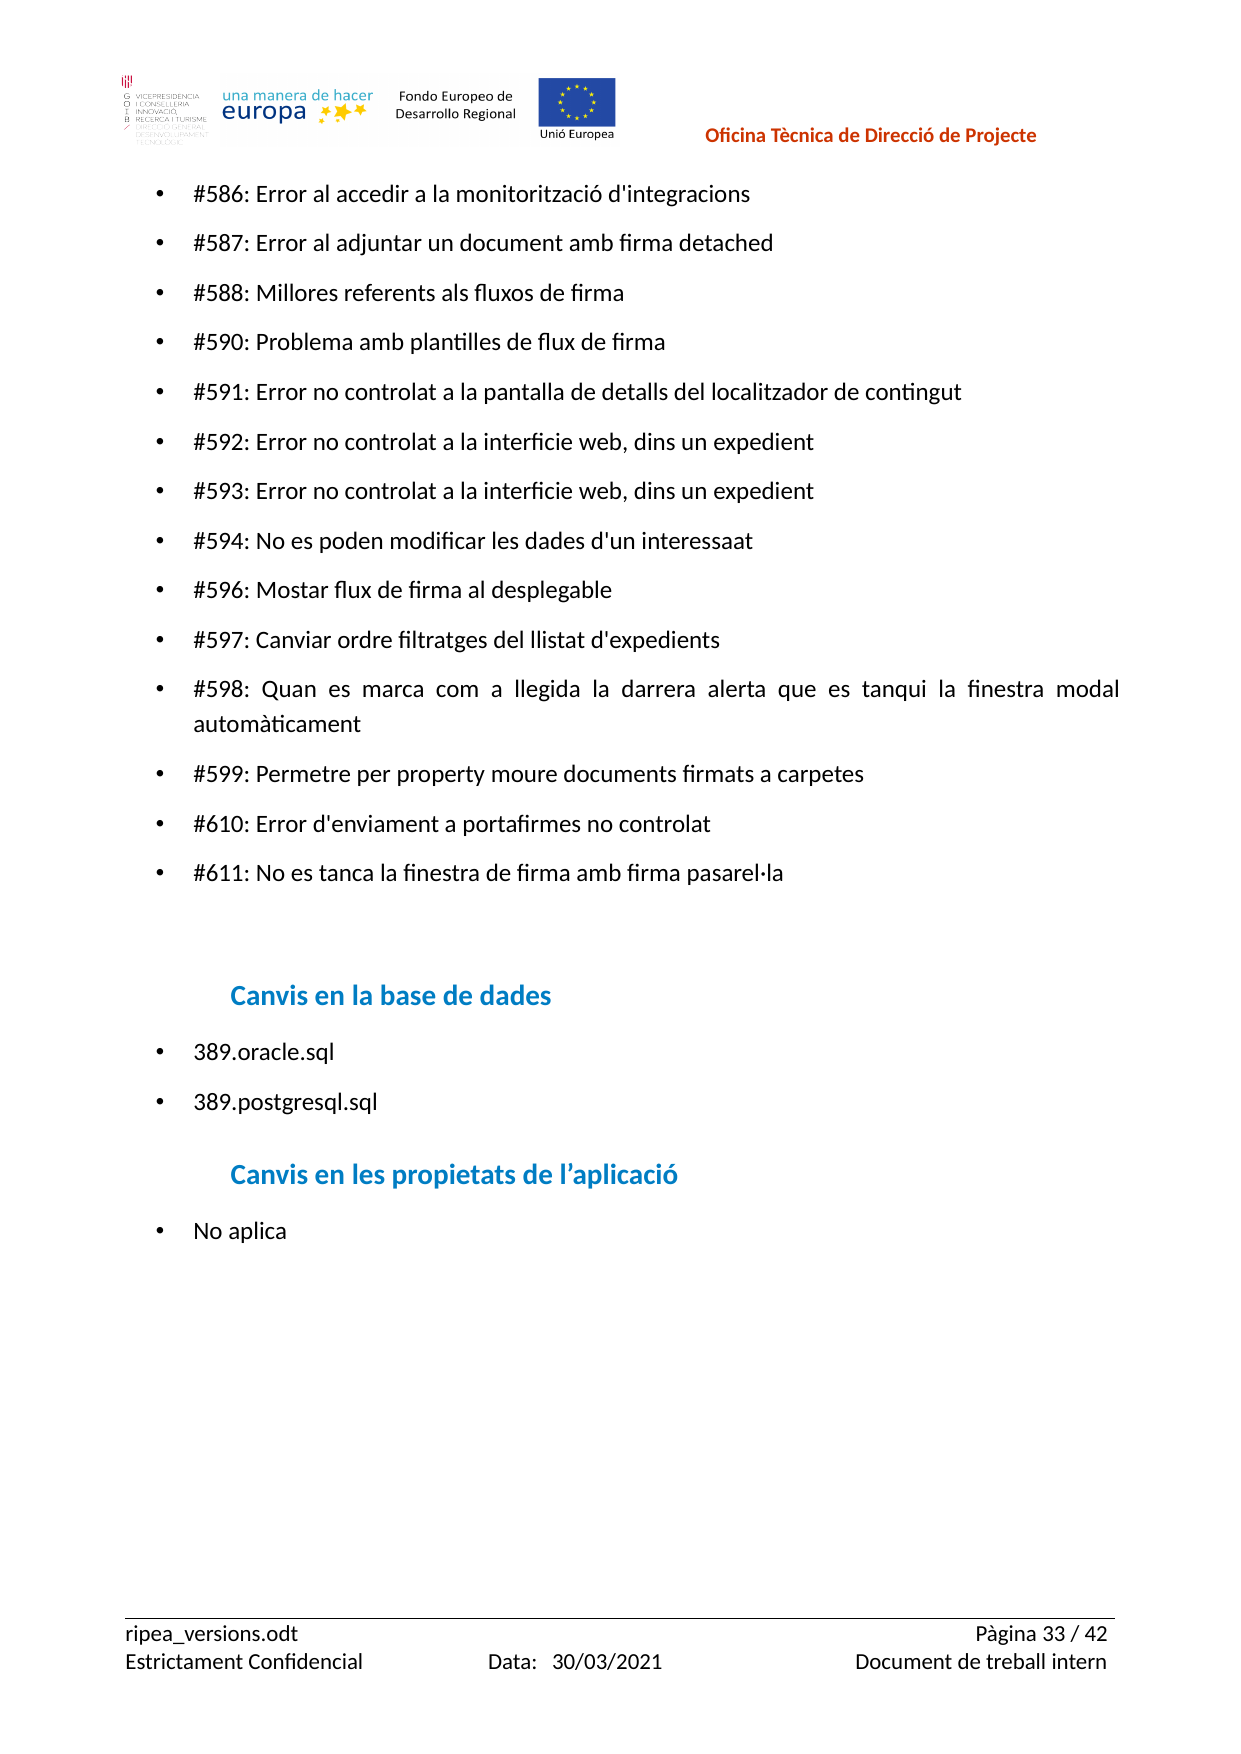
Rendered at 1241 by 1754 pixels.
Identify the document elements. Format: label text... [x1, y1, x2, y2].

list #588: Millores referents als fluxos de firma [156, 277, 1122, 307]
list #610: Error d'enviament a portafirmes no controlat [156, 808, 1122, 838]
list #597: Canviar ordre filtratges del llistat d'expedients [156, 624, 1122, 654]
list #611: No es tanca la finestra de firma amb firma pasarel·la [156, 857, 1122, 888]
list #590: Problema amb plantilles de flux de firma [156, 326, 1122, 357]
list #599: Permetre per property moure documents firmats a carpetes [156, 758, 1122, 789]
list #594: No es poden modificar les dades d'un interessaat [156, 525, 1122, 555]
list #598: Quan es marca com a llegida la darrera alerta que es tanqui la finestra modal automàticament [156, 673, 1122, 739]
list #593: Error no controlat a la interficie web, dins un expedient [156, 475, 1122, 506]
list 389.postgresql.sql [156, 1086, 1122, 1116]
list #586: Error al accedir a la monitorització d'integracions [156, 178, 1122, 208]
picture [219, 73, 621, 147]
list #587: Error al adjuntar un document amb firma detached [156, 227, 1122, 258]
list No aplica [156, 1215, 1122, 1246]
list #592: Error no controlat a la interficie web, dins un expedient [156, 426, 1122, 456]
list #591: Error no controlat a la pantalla de detalls del localitzador de contingut [156, 376, 1122, 407]
subtitle Canvis en la base de dades [153, 977, 1122, 1013]
picture [118, 73, 213, 147]
list #596: Mostar flux de firma al desplegable [156, 574, 1122, 605]
subtitle Canvis en les propietats de l’aplicació [153, 1156, 1122, 1192]
list 389.oracle.sql [156, 1036, 1122, 1067]
